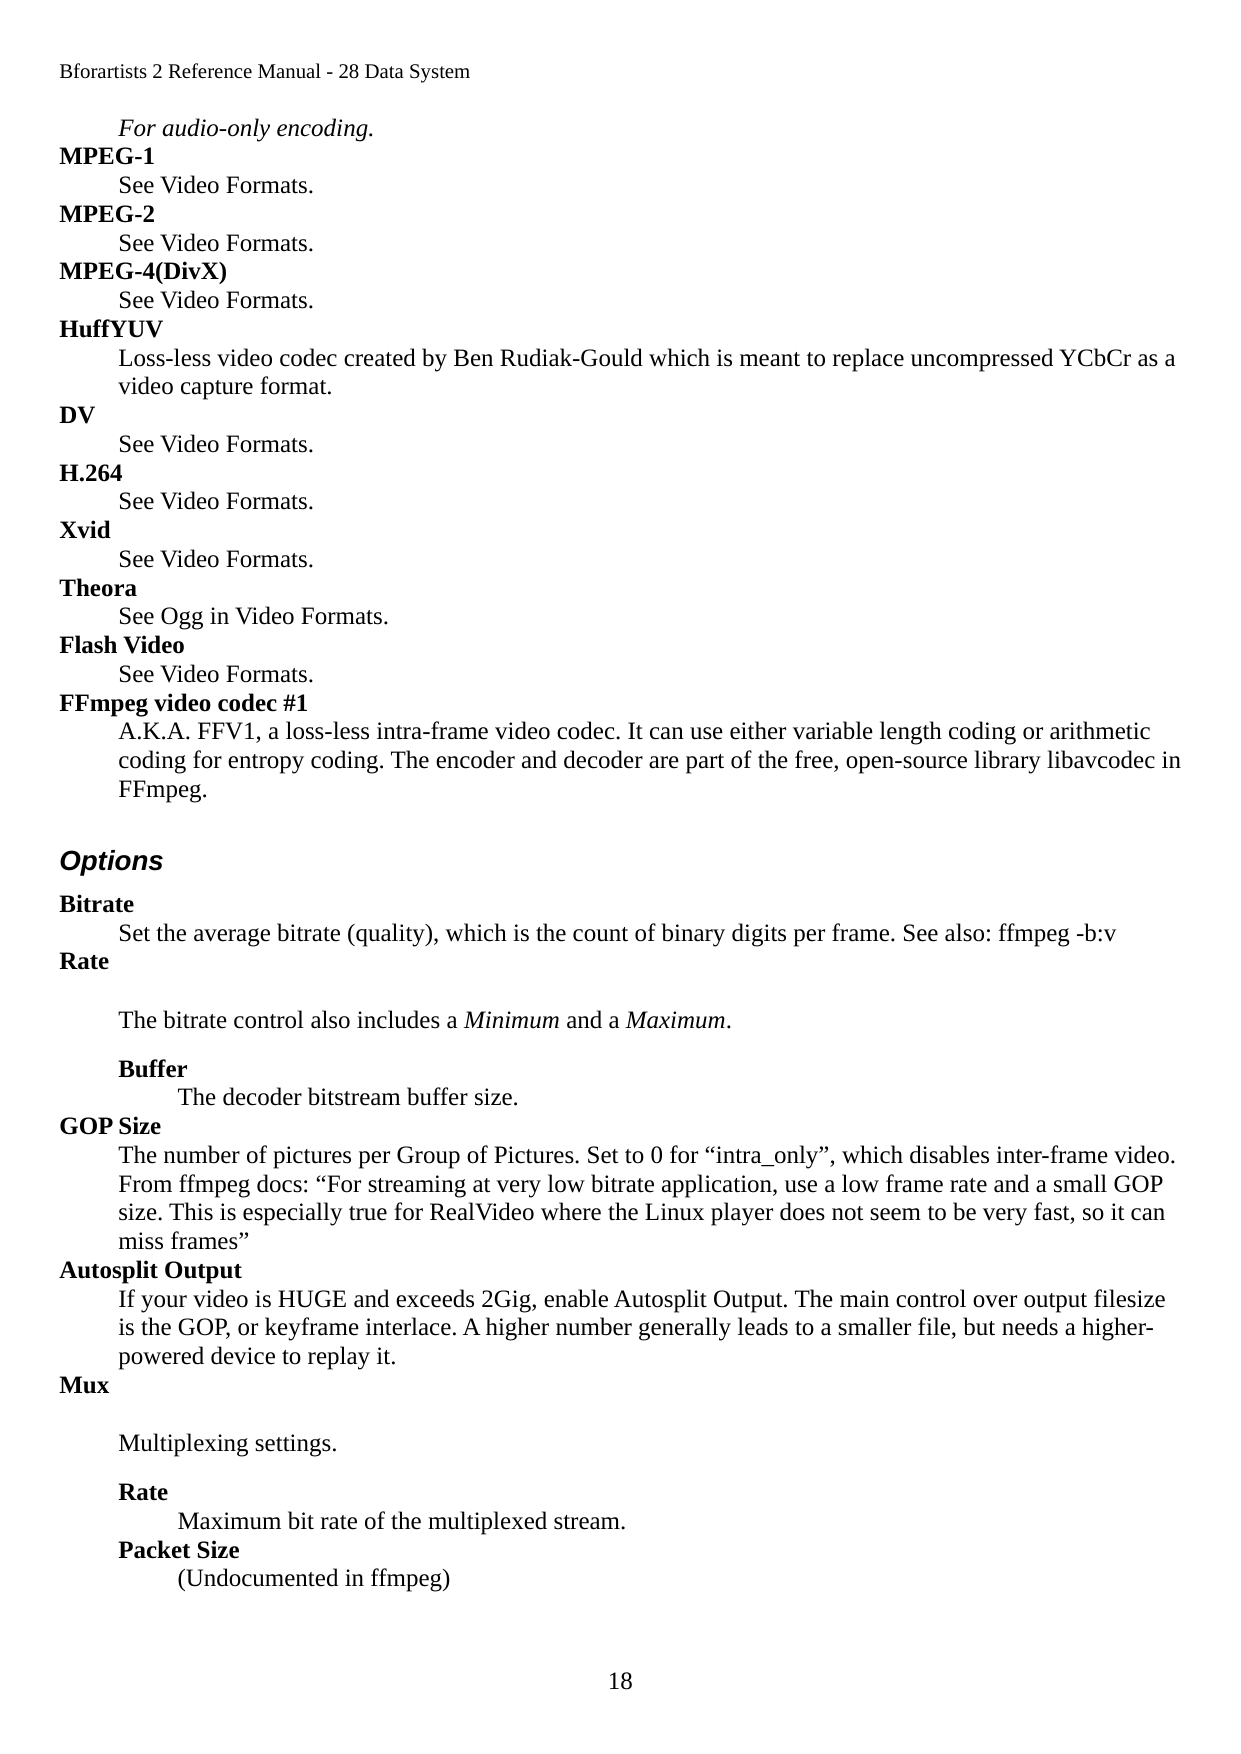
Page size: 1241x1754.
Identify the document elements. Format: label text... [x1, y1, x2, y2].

subtitle FFmpeg video codec #1 [59, 688, 1181, 716]
text Multiplexing settings. [118, 1428, 1181, 1457]
list See Video Formats. [118, 486, 1181, 515]
list See Video Formats. [118, 544, 1181, 573]
list See Video Formats. [118, 170, 1181, 199]
list See Video Formats. [118, 285, 1181, 314]
list The number of pictures per Group of Pictures. Set to 0 for “intra_only”, which disables inter-frame video. From ffmpeg docs: “For streaming at very low bitrate application, use a low frame rate and a small GOP size. This is especially true for RealVideo where the Linux player does not seem to be very fast, so it can miss frames” [118, 1140, 1181, 1255]
subtitle Xvid [59, 515, 1181, 544]
subtitle Buffer [118, 1054, 1181, 1082]
list If your video is HUGE and exceeds 2Gig, enable Autosplit Output. The main control over output filesize is the GOP, or keyframe interlace. A higher number generally leads to a smaller file, but needs a higher-powered device to replay it. [118, 1284, 1181, 1370]
subtitle GOP Size [59, 1111, 1181, 1140]
subtitle Rate [118, 1477, 1181, 1506]
subtitle Bitrate [59, 889, 1181, 918]
list Set the average bitrate (quality), which is the count of binary digits per frame. See also: ffmpeg -b:v [118, 918, 1181, 946]
subtitle DV [59, 400, 1181, 429]
subtitle MPEG-1 [59, 141, 1181, 170]
subtitle Rate [59, 946, 1181, 975]
subtitle Options [59, 844, 1181, 876]
list The decoder bitstream buffer size. [177, 1082, 1181, 1111]
subtitle Mux [59, 1370, 1181, 1399]
subtitle H.264 [59, 458, 1181, 486]
list See Video Formats. [118, 228, 1181, 256]
list A.K.A. FFV1, a loss-less intra-frame video codec. It can use either variable length coding or arithmetic coding for entropy coding. The encoder and decoder are part of the free, open-source library libavcodec in FFmpeg. [118, 716, 1181, 803]
list For audio-only encoding. [118, 113, 1181, 141]
list Loss-less video codec created by Ben Rudiak-Gould which is meant to replace uncompressed YCbCr as a video capture format. [118, 343, 1181, 400]
subtitle MPEG-4(DivX) [59, 256, 1181, 285]
subtitle Autosplit Output [59, 1255, 1181, 1284]
subtitle Flash Video [59, 630, 1181, 659]
subtitle HuffYUV [59, 314, 1181, 343]
list (Undocumented in ffmpeg) [177, 1563, 1181, 1592]
text The bitrate control also includes a Minimum and a Maximum. [118, 1005, 1181, 1033]
list See Video Formats. [118, 659, 1181, 688]
subtitle MPEG-2 [59, 199, 1181, 228]
list Maximum bit rate of the multiplexed stream. [177, 1506, 1181, 1535]
subtitle Theora [59, 573, 1181, 601]
subtitle Packet Size [118, 1535, 1181, 1563]
list See Video Formats. [118, 429, 1181, 458]
list See Ogg in Video Formats. [118, 601, 1181, 630]
